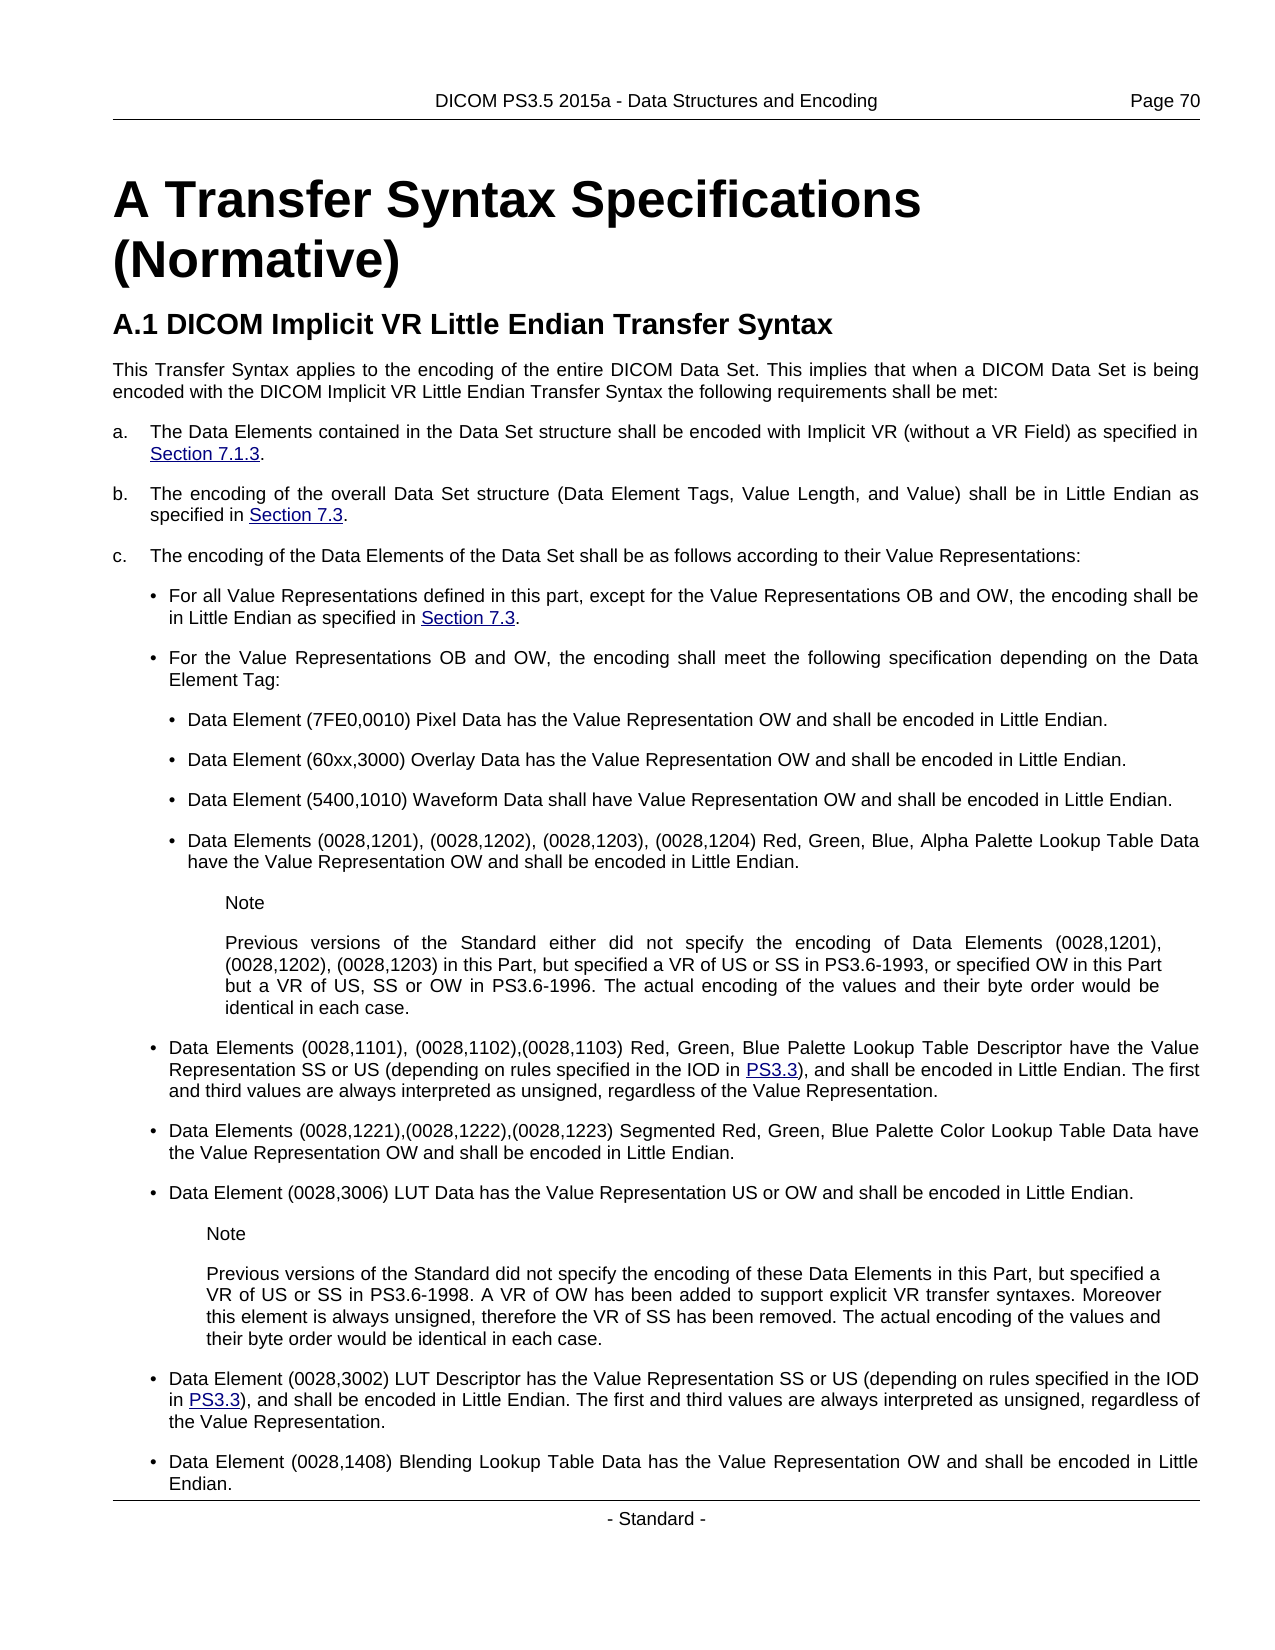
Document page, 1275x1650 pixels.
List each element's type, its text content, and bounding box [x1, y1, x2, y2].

list The encoding of the overall Data Set structure (Data Element Tags, Value Length, and Value) shall be in Little Endian as specified in Section 7.3. [112, 483, 1200, 526]
list Data Element (5400,1010) Waveform Data shall have Value Representation OW and shall be encoded in Little Endian. [169, 789, 1200, 811]
list Data Elements (0028,1201), (0028,1202), (0028,1203), (0028,1204) Red, Green, Blue, Alpha Palette Lookup Table Data have the Value Representation OW and shall be encoded in Little Endian. [169, 829, 1200, 873]
list Data Element (60xx,3000) Overlay Data has the Value Representation OW and shall be encoded in Little Endian. [169, 749, 1200, 771]
list Data Element (0028,3006) LUT Data has the Value Representation US or OW and shall be encoded in Little Endian. [150, 1182, 1200, 1204]
list Note [206, 891, 1162, 913]
list The Data Elements contained in the Data Set structure shall be encoded with Implicit VR (without a VR Field) as specified in Section 7.1.3. [112, 421, 1200, 464]
text A.1 DICOM Implicit VR Little Endian Transfer Syntax [112, 307, 1200, 340]
list Data Element (7FE0,0010) Pixel Data has the Value Representation OW and shall be encoded in Little Endian. [169, 709, 1200, 730]
list Previous versions of the Standard either did not specify the encoding of Data Elements (0028,1201), (0028,1202), (0028,1203) in this Part, but specified a VR of US or SS in PS3.6-1993, or specified OW in this Part but a VR of US, SS or OW in PS3.6-1996. The actual encoding of the values and their byte order would be identical in each case. [206, 932, 1162, 1018]
list Previous versions of the Standard did not specify the encoding of these Data Elements in this Part, but specified a VR of US or SS in PS3.6-1998. A VR of OW has been added to support explicit VR transfer syntaxes. Moreover this element is always unsigned, therefore the VR of SS has been removed. The actual encoding of the values and their byte order would be identical in each case. [187, 1263, 1162, 1349]
list For all Value Representations defined in this part, except for the Value Representations OB and OW, the encoding shall be in Little Endian as specified in Section 7.3. [150, 585, 1200, 628]
text This Transfer Syntax applies to the encoding of the entire DICOM Data Set. This implies that when a DICOM Data Set is being encoded with the DICOM Implicit VR Little Endian Transfer Syntax the following requirements shall be met: [112, 359, 1200, 402]
list The encoding of the Data Elements of the Data Set shall be as follows according to their Value Representations: [112, 544, 1200, 566]
text A Transfer Syntax Specifications (Normative) [112, 169, 1200, 288]
list Note [187, 1222, 1162, 1244]
list Data Elements (0028,1221),(0028,1222),(0028,1223) Segmented Red, Green, Blue Palette Color Lookup Table Data have the Value Representation OW and shall be encoded in Little Endian. [150, 1120, 1200, 1163]
list Data Elements (0028,1101), (0028,1102),(0028,1103) Red, Green, Blue Palette Lookup Table Descriptor have the Value Representation SS or US (depending on rules specified in the IOD in PS3.3), and shall be encoded in Little Endian. The first and third values are always interpreted as unsigned, regardless of the Value Representation. [150, 1037, 1200, 1101]
list Data Element (0028,1408) Blending Lookup Table Data has the Value Representation OW and shall be encoded in Little Endian. [150, 1451, 1200, 1494]
list Data Element (0028,3002) LUT Descriptor has the Value Representation SS or US (depending on rules specified in the IOD in PS3.3), and shall be encoded in Little Endian. The first and third values are always interpreted as unsigned, regardless of the Value Representation. [150, 1368, 1200, 1432]
list For the Value Representations OB and OW, the encoding shall meet the following specification depending on the Data Element Tag: [150, 647, 1200, 690]
